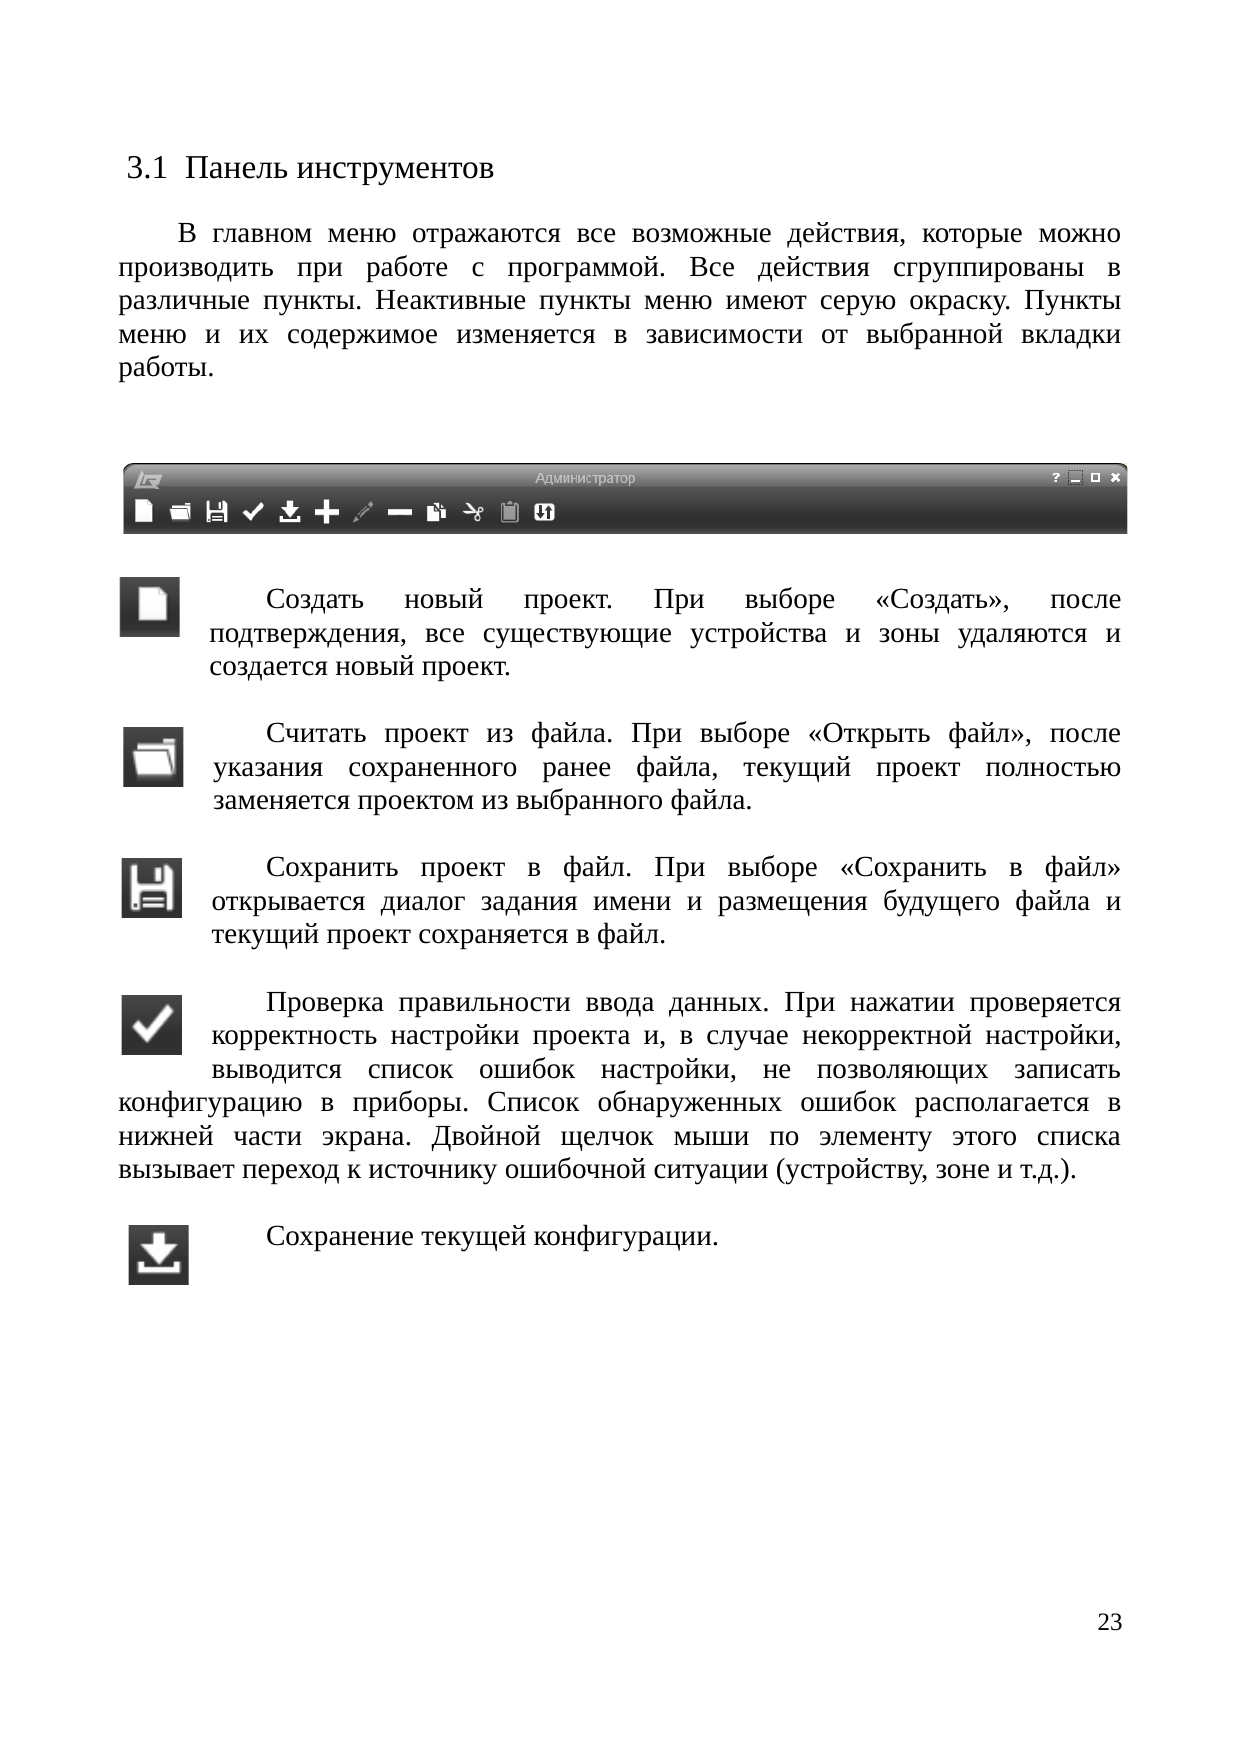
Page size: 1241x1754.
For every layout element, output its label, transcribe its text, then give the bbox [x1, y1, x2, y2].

text Считать проект из файла. При выборе «Открыть файл», после указания сохраненного ранее файла, текущий проект полностью заменяется проектом из выбранного файла. [118, 715, 1122, 816]
picture [128, 1225, 189, 1285]
picture [119, 577, 180, 637]
picture [121, 858, 182, 918]
picture [121, 995, 182, 1055]
text Сохранить проект в файл. При выборе «Сохранить в файл» открывается диалог задания имени и размещения будущего файла и текущий проект сохраняется в файл. [118, 849, 1122, 950]
text В главном меню отражаются все возможные действия, которые можно производить при работе с программой. Все действия сгруппированы в различные пункты. Неактивные пункты меню имеют серую окраску. Пункты меню и их содержимое изменяется в зависимости от выбранной вкладки работы. [118, 215, 1122, 383]
text Сохранение текущей конфигурации. [118, 1218, 1122, 1252]
subtitle Панель инструментов [118, 148, 1122, 186]
picture [123, 727, 184, 787]
text Проверка правильности ввода данных. При нажатии проверяется корректность настройки проекта и, в случае некорректной настройки, выводится список ошибок настройки, не позволяющих записать конфигурацию в приборы. Список обнаруженных ошибок располагается в нижней части экрана. Двойной щелчок мыши по элементу этого списка вызывает переход к источнику ошибочной ситуации (устройству, зоне и т.д.). [118, 984, 1122, 1185]
picture [123, 463, 1128, 534]
text Создать новый проект. При выборе «Создать», после подтверждения, все существующие устройства и зоны удаляются и создается новый проект. [118, 417, 1122, 682]
